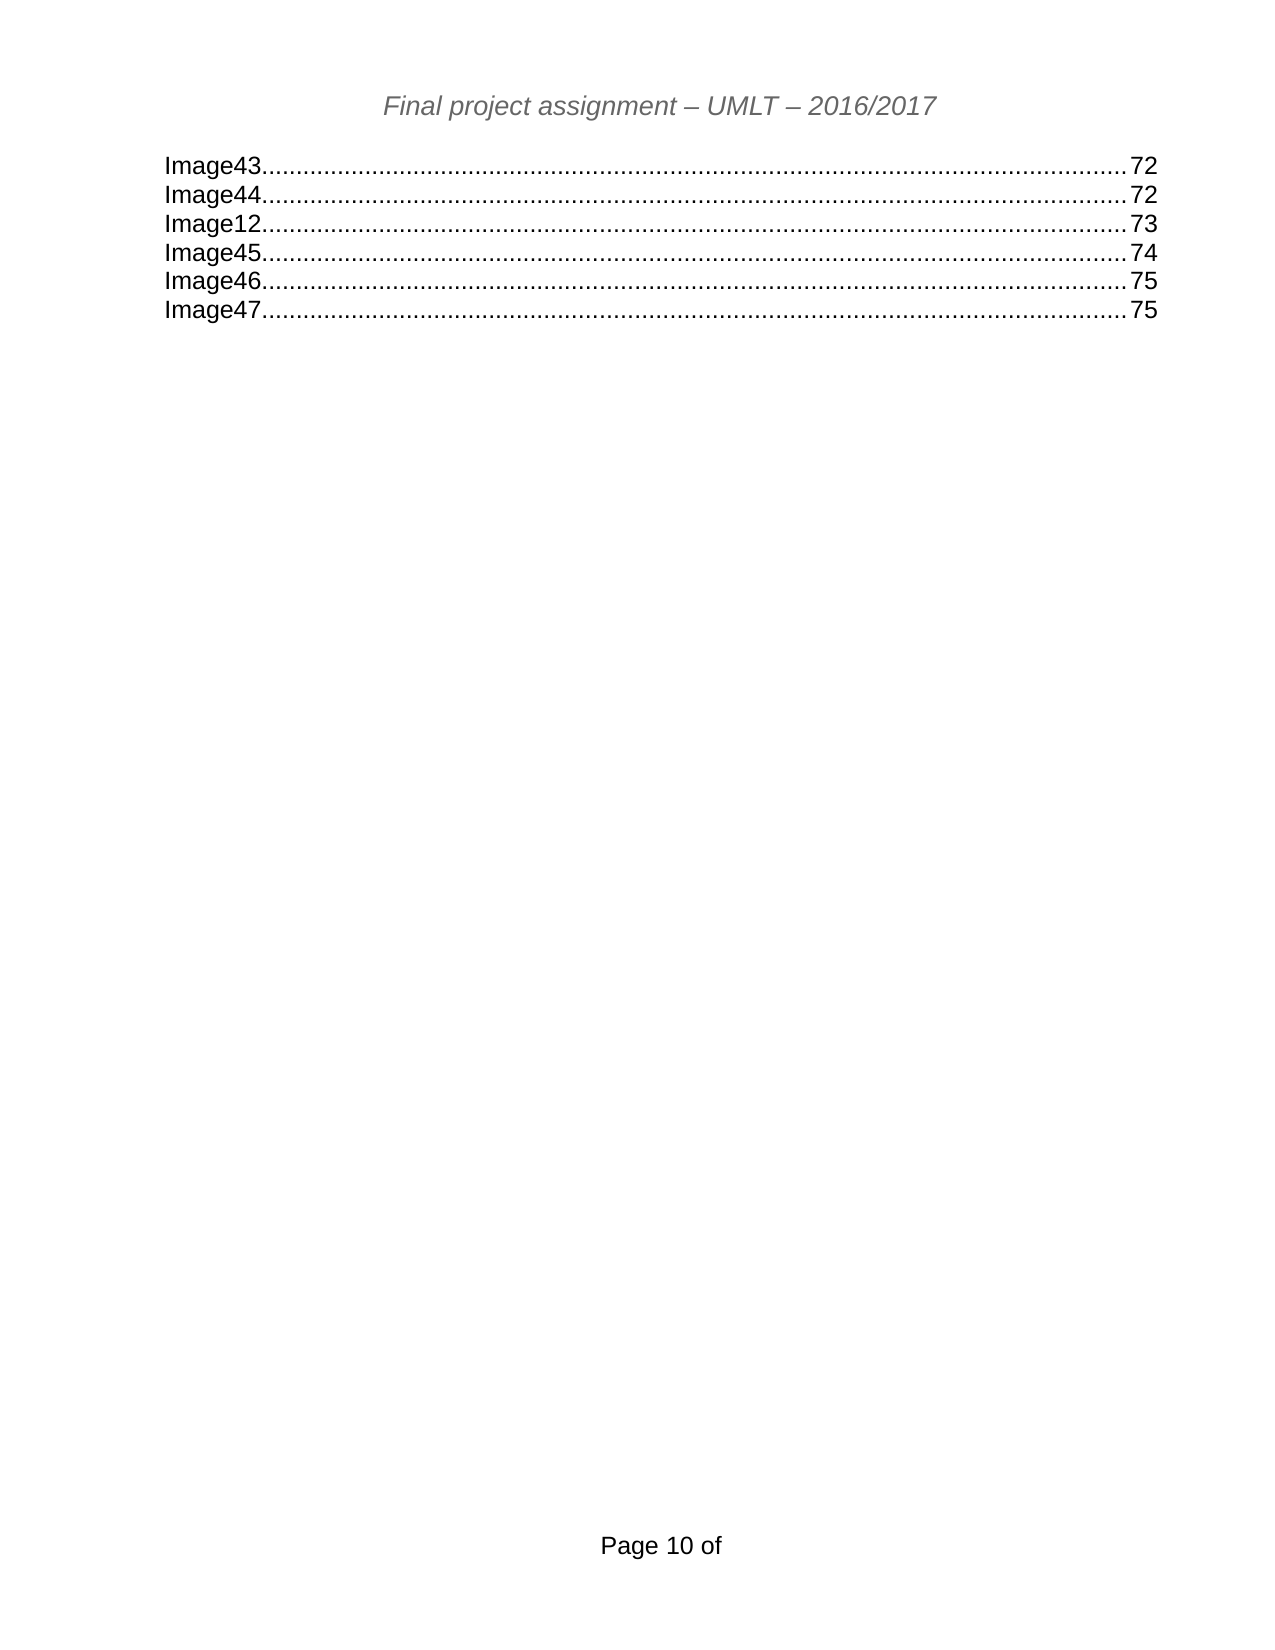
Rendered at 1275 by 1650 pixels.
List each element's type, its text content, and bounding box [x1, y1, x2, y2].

text Image46 75 [164, 266, 1158, 295]
text Image45 74 [164, 237, 1158, 266]
text Image47 75 [164, 295, 1158, 324]
text Image44 72 [164, 180, 1158, 209]
text Image43 72 [164, 151, 1158, 180]
text Image12 73 [164, 209, 1158, 237]
